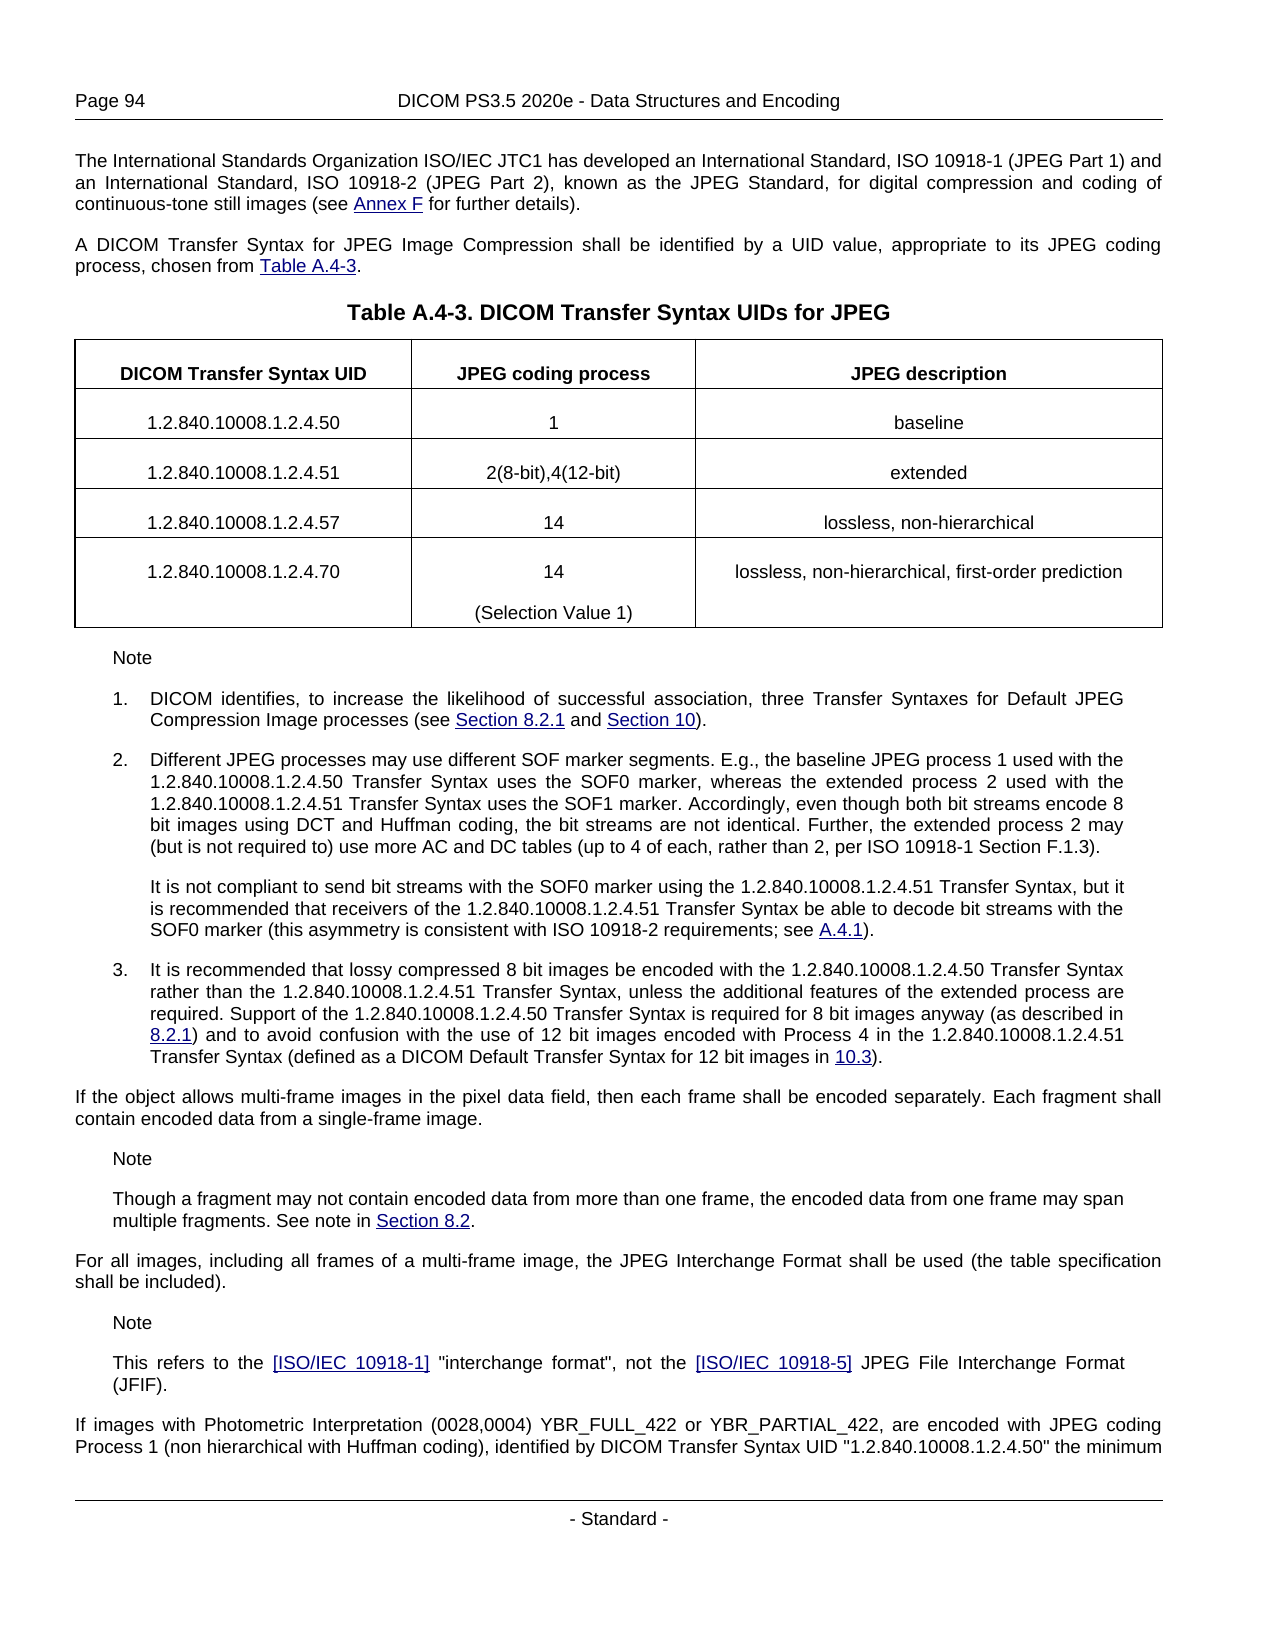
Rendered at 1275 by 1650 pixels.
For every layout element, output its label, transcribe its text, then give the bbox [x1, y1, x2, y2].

text The International Standards Organization ISO/IEC JTC1 has developed an International Standard, ISO 10918-1 (JPEG Part 1) and an International Standard, ISO 10918-2 (JPEG Part 2), known as the JPEG Standard, for digital compression and coding of continuous-tone still images (see Annex F for further details). [75, 150, 1162, 215]
table_cell 1.2.840.10008.1.2.4.51 [76, 439, 411, 487]
text 2. Different JPEG processes may use different SOF marker segments. E.g., the baseline JPEG process 1 used with the 1.2.840.10008.1.2.4.50 Transfer Syntax uses the SOF0 marker, whereas the extended process 2 used with the 1.2.840.10008.1.2.4.51 Transfer Syntax uses the SOF1 marker. Accordingly, even though both bit streams encode 8 bit images using DCT and Huffman coding, the bit streams are not identical. Further, the extended process 2 may (but is not required to) use more AC and DC tables (up to 4 of each, rather than 2, per ISO 10918-1 Section F.1.3). [112, 749, 1125, 857]
text Note [112, 647, 1125, 668]
text Note [112, 1312, 1125, 1333]
table_header JPEG coding process [412, 340, 695, 388]
table_header DICOM Transfer Syntax UID [76, 340, 411, 388]
table_cell 1 [412, 389, 695, 438]
text Though a fragment may not contain encoded data from more than one frame, the encoded data from one frame may span multiple fragments. See note in Section 8.2. [112, 1188, 1125, 1231]
text For all images, including all frames of a multi-frame image, the JPEG Interchange Format shall be used (the table specification shall be included). [75, 1250, 1162, 1293]
table_cell extended [696, 439, 1162, 487]
table_header JPEG description [696, 340, 1162, 388]
table_cell baseline [696, 389, 1162, 438]
table_cell 1.2.840.10008.1.2.4.70 [76, 538, 411, 627]
table_cell 14 [412, 489, 695, 537]
text 1. DICOM identifies, to increase the likelihood of successful association, three Transfer Syntaxes for Default JPEG Compression Image processes (see Section 8.2.1 and Section 10). [112, 687, 1125, 730]
table_cell 1.2.840.10008.1.2.4.50 [76, 389, 411, 438]
text Note [112, 1148, 1125, 1169]
text 3. It is recommended that lossy compressed 8 bit images be encoded with the 1.2.840.10008.1.2.4.50 Transfer Syntax rather than the 1.2.840.10008.1.2.4.51 Transfer Syntax, unless the additional features of the extended process are required. Support of the 1.2.840.10008.1.2.4.50 Transfer Syntax is required for 8 bit images anyway (as described in 8.2.1) and to avoid confusion with the use of 12 bit images encoded with Process 4 in the 1.2.840.10008.1.2.4.51 Transfer Syntax (defined as a DICOM Default Transfer Syntax for 12 bit images in 10.3). [112, 959, 1125, 1067]
text If the object allows multi-frame images in the pixel data field, then each frame shall be encoded separately. Each fragment shall contain encoded data from a single-frame image. [75, 1086, 1162, 1129]
text Table A.4-3. DICOM Transfer Syntax UIDs for JPEG [75, 299, 1162, 325]
table_cell lossless, non-hierarchical, first-order prediction [696, 538, 1162, 627]
text It is not compliant to send bit streams with the SOF0 marker using the 1.2.840.10008.1.2.4.51 Transfer Syntax, but it is recommended that receivers of the 1.2.840.10008.1.2.4.51 Transfer Syntax be able to decode bit streams with the SOF0 marker (this asymmetry is consistent with ISO 10918-2 requirements; see A.4.1). [150, 876, 1125, 940]
table_cell lossless, non-hierarchical [696, 489, 1162, 537]
table_cell 14 (Selection Value 1) [412, 538, 695, 627]
text If images with Photometric Interpretation (0028,0004) YBR_FULL_422 or YBR_PARTIAL_422, are encoded with JPEG coding Process 1 (non hierarchical with Huffman coding), identified by DICOM Transfer Syntax UID "1.2.840.10008.1.2.4.50" the minimum [75, 1414, 1162, 1457]
table_cell 1.2.840.10008.1.2.4.57 [76, 489, 411, 537]
text A DICOM Transfer Syntax for JPEG Image Compression shall be identified by a UID value, appropriate to its JPEG coding process, chosen from Table A.4-3. [75, 233, 1162, 277]
table_cell 2(8-bit),4(12-bit) [412, 439, 695, 487]
text This refers to the [ISO/IEC 10918-1] "interchange format", not the [ISO/IEC 10918-5] JPEG File Interchange Format (JFIF). [112, 1352, 1125, 1395]
